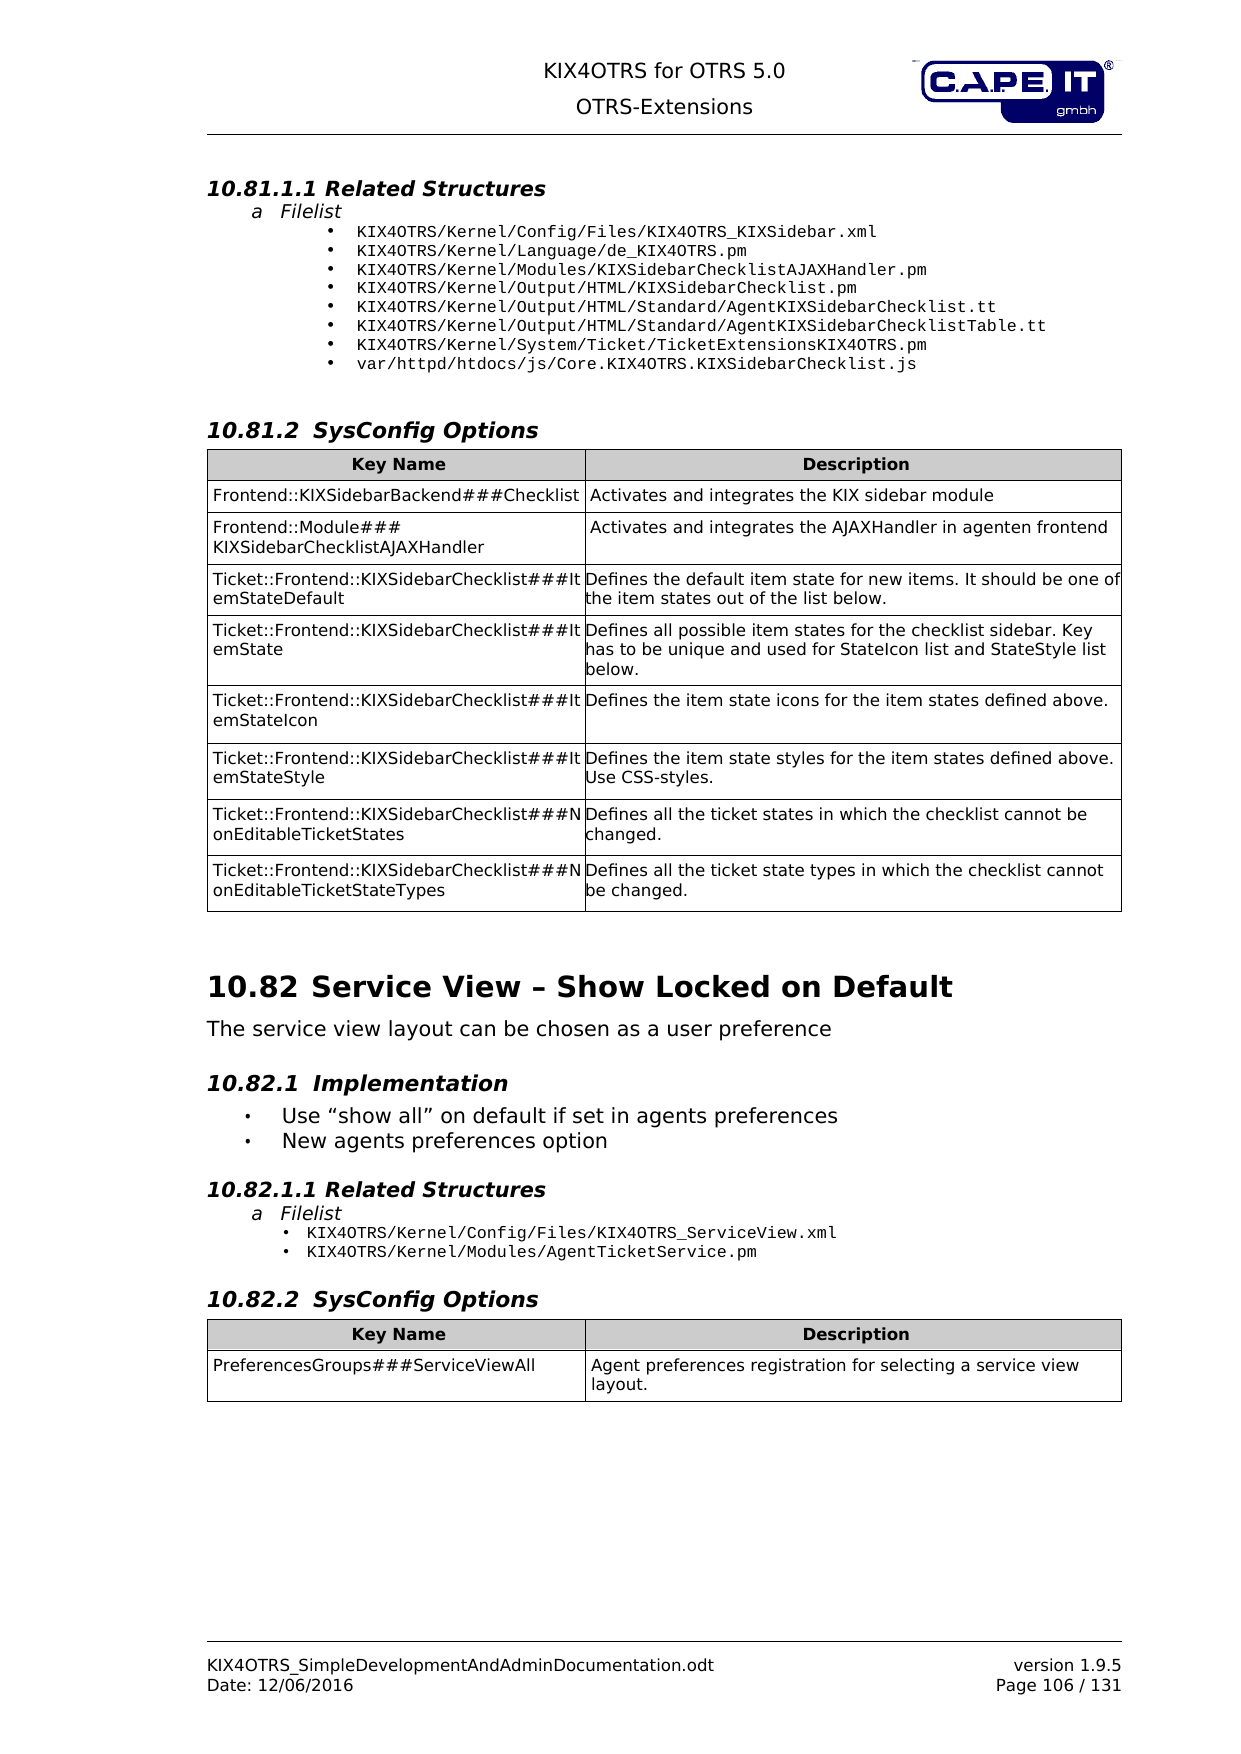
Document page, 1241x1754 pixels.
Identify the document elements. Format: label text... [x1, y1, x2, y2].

table_cell Activates and integrates the KIX sidebar module [586, 481, 1121, 512]
table_cell Activates and integrates the AJAXHandler in agenten frontend [586, 513, 1121, 563]
table_cell Defines the item state styles for the item states defined above. Use CSS-styles. [586, 744, 1121, 799]
table_cell Ticket::Frontend::KIXSidebarChecklist###ItemStateStyle [208, 744, 585, 799]
table_header Description [586, 450, 1121, 480]
table_cell Defines the item state icons for the item states defined above. [586, 686, 1121, 743]
subtitle KIX4OTRS/Kernel/Modules/AgentTicketService.pm [283, 1243, 1122, 1262]
table_header Key Name [208, 450, 585, 480]
subtitle KIX4OTRS/Kernel/Language/de_KIX4OTRS.pm [327, 242, 1122, 261]
table_cell PreferencesGroups###ServiceViewAll [208, 1351, 585, 1401]
subtitle KIX4OTRS/Kernel/Output/HTML/Standard/AgentKIXSidebarChecklistTable.tt [327, 318, 1122, 337]
table_cell Agent preferences registration for selecting a service view layout. [586, 1351, 1121, 1401]
subtitle KIX4OTRS/Kernel/System/Ticket/TicketExtensionsKIX4OTRS.pm [327, 337, 1122, 355]
subtitle SysConfig Options [207, 1287, 1122, 1313]
text The service view layout can be chosen as a user preference [207, 1017, 1122, 1041]
subtitle SysConfig Options [207, 418, 1122, 443]
table_cell Ticket::Frontend::KIXSidebarChecklist###NonEditableTicketStates [208, 800, 585, 855]
table_cell Defines the default item state for new items. It should be one of the item states out of the list below. [586, 565, 1121, 615]
table_cell Frontend::KIXSidebarBackend###Checklist [208, 481, 585, 512]
subtitle Filelist [251, 201, 1122, 223]
table_cell Ticket::Frontend::KIXSidebarChecklist###NonEditableTicketStateTypes [208, 856, 585, 911]
list New agents preferences option [244, 1128, 1122, 1154]
subtitle var/httpd/htdocs/js/Core.KIX4OTRS.KIXSidebarChecklist.js [327, 355, 1122, 374]
table_cell Ticket::Frontend::KIXSidebarChecklist###ItemStateIcon [208, 686, 585, 743]
table_cell Defines all the ticket states in which the checklist cannot be changed. [586, 800, 1121, 855]
subtitle KIX4OTRS/Kernel/Modules/KIXSidebarChecklistAJAXHandler.pm [327, 261, 1122, 280]
table_header Key Name [208, 1320, 585, 1349]
subtitle Service View – Show Locked on Default [207, 971, 1122, 1004]
table_cell Defines all the ticket state types in which the checklist cannot be changed. [586, 856, 1121, 911]
subtitle Implementation [207, 1071, 1122, 1097]
table_cell Ticket::Frontend::KIXSidebarChecklist###ItemStateDefault [208, 565, 585, 615]
table_cell Ticket::Frontend::KIXSidebarChecklist###ItemState [208, 616, 585, 685]
subtitle KIX4OTRS/Kernel/Output/HTML/KIXSidebarChecklist.pm [327, 280, 1122, 299]
subtitle KIX4OTRS/Kernel/Config/Files/KIX4OTRS_ServiceView.xml [283, 1224, 1122, 1243]
subtitle KIX4OTRS/Kernel/Config/Files/KIX4OTRS_KIXSidebar.xml [327, 223, 1122, 242]
list Use “show all” on default if set in agents preferences [244, 1103, 1122, 1128]
table_header Description [586, 1320, 1121, 1349]
subtitle Filelist [251, 1202, 1122, 1224]
picture [921, 60, 1114, 123]
subtitle Related Structures [207, 1178, 1122, 1202]
table_cell Frontend::Module### KIXSidebarChecklistAJAXHandler [208, 513, 585, 563]
table_cell Defines all possible item states for the checklist sidebar. Key has to be unique and used for StateIcon list and StateStyle list below. [586, 616, 1121, 685]
subtitle Related Structures [207, 177, 1122, 201]
subtitle KIX4OTRS/Kernel/Output/HTML/Standard/AgentKIXSidebarChecklist.tt [327, 299, 1122, 318]
